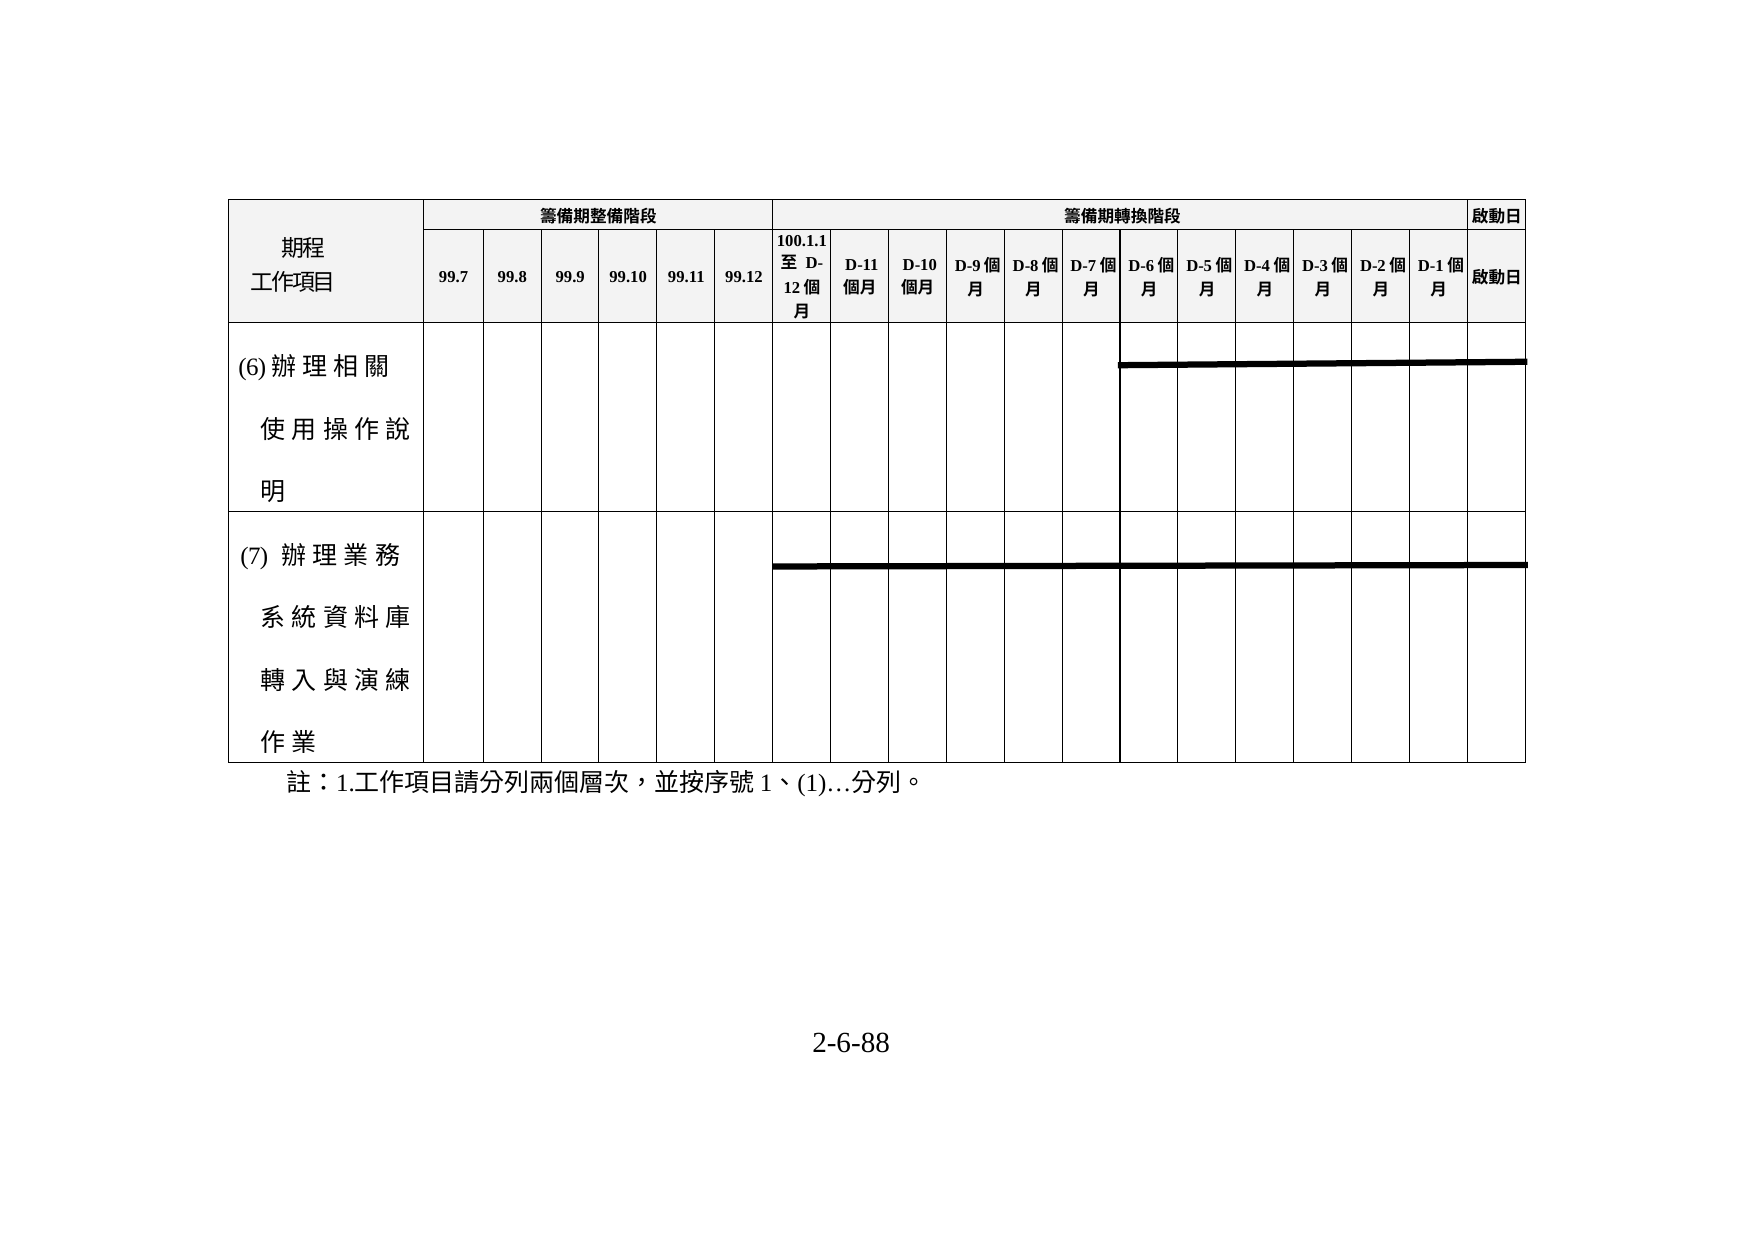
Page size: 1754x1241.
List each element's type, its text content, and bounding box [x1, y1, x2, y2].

table_cell [889, 570, 946, 762]
table_cell [947, 323, 1004, 511]
table_cell 100.1.1至 D-12個月 [773, 230, 830, 322]
table_cell [1410, 569, 1467, 762]
table_cell [1294, 569, 1351, 762]
table_cell [1294, 323, 1351, 360]
table_header 籌備期整備階段 [424, 200, 772, 229]
table_cell 99.11 [657, 230, 714, 322]
table_cell D-5個月 [1178, 230, 1235, 322]
table_cell 99.9 [542, 230, 598, 322]
table_cell D-8個月 [1005, 230, 1062, 322]
table_cell [599, 512, 656, 762]
table_cell 啟動日 [1468, 230, 1525, 322]
table_cell [484, 512, 541, 762]
table_cell [1178, 569, 1235, 762]
table_cell [1121, 512, 1177, 562]
table_cell [1178, 512, 1235, 562]
table_cell [599, 323, 656, 511]
table_cell D-6個月 [1121, 230, 1177, 322]
table_cell D-3個月 [1294, 230, 1351, 322]
table_cell [1005, 512, 1062, 562]
table_cell D-10個月 [889, 230, 946, 322]
table_cell [542, 512, 598, 762]
table_cell [424, 323, 483, 511]
table_cell [1236, 569, 1293, 762]
table_cell D-11個月 [831, 230, 888, 322]
table_cell [484, 323, 541, 511]
table_cell [1294, 512, 1351, 562]
table_header 籌備期轉換階段 [773, 200, 1467, 229]
table_cell [1352, 512, 1409, 562]
table_cell [889, 512, 946, 563]
table_cell [424, 512, 483, 762]
table_cell [773, 323, 830, 511]
table_cell [1063, 323, 1119, 511]
table_cell [1468, 323, 1525, 359]
table_cell [1121, 569, 1177, 762]
table_header 啟動日 [1468, 200, 1525, 229]
table_cell D-2個月 [1352, 230, 1409, 322]
table_cell [1294, 367, 1351, 511]
table_cell [1468, 512, 1525, 561]
table_cell [1468, 365, 1525, 511]
table_cell [1063, 512, 1119, 562]
table_cell [1410, 512, 1467, 562]
table_cell 99.8 [484, 230, 541, 322]
table_cell [1352, 569, 1409, 762]
table_cell [542, 323, 598, 511]
table_cell [831, 323, 888, 511]
table_cell 99.10 [599, 230, 656, 322]
table_cell [947, 570, 1004, 762]
table_cell [1121, 323, 1177, 362]
table_cell D-9個月 [947, 230, 1004, 322]
table_cell [831, 570, 888, 762]
table_cell [1236, 367, 1293, 511]
table_cell [1236, 512, 1293, 562]
table_cell 99.12 [715, 230, 772, 322]
table_cell D-4個月 [1236, 230, 1293, 322]
table_cell [715, 512, 772, 762]
table_cell [773, 512, 830, 563]
table_cell [1410, 323, 1467, 359]
table_cell (7) 辦理業務系統資料庫轉入與演練作業 [229, 512, 423, 762]
text 註：1.工作項目請分列兩個層次，並按序號1、(1)…分列。 [73, 763, 1601, 799]
table_cell [1005, 570, 1062, 762]
table_cell [1352, 366, 1409, 511]
table_cell [1178, 323, 1235, 361]
table_cell [947, 512, 1004, 562]
table_cell 期程 工作項目 [229, 229, 423, 322]
table_header [229, 200, 423, 229]
table_cell [1410, 366, 1467, 511]
table_cell D-7個月 [1063, 230, 1119, 322]
table_cell D-1個月 [1410, 230, 1467, 322]
table_cell [1178, 368, 1235, 511]
table_cell [1121, 368, 1177, 511]
table_cell [889, 323, 946, 511]
table_cell [1468, 569, 1525, 762]
table_cell [1236, 323, 1293, 361]
table_cell [773, 570, 830, 762]
table_cell [831, 512, 888, 563]
table_cell [1005, 323, 1062, 511]
table_cell [657, 512, 714, 762]
table_cell [1352, 323, 1409, 360]
table_cell (6)辦理相關使用操作說明 [229, 323, 423, 511]
table_cell 99.7 [424, 230, 483, 322]
table_cell [1063, 569, 1119, 762]
table_cell [657, 323, 714, 511]
table_cell [715, 323, 772, 511]
